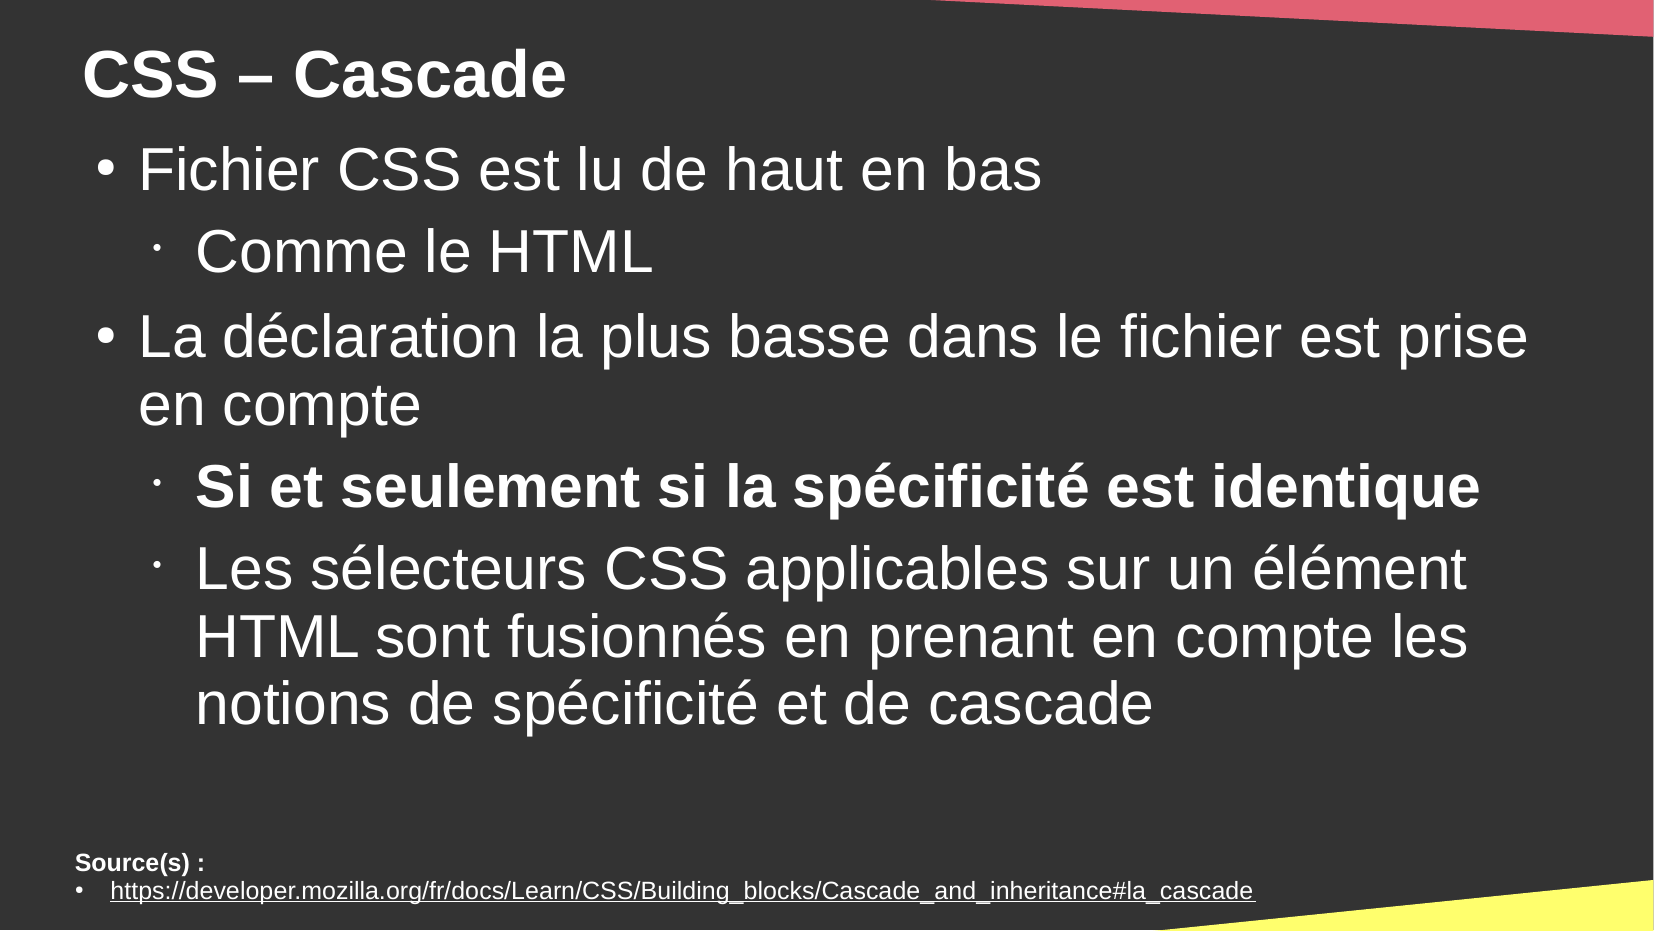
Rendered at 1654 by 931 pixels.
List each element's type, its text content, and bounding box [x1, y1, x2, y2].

text_box [930, 0, 1654, 37]
list Fichier CSS est lu de haut en bas Comme le HTML La déclaration la plus basse dans le fichier est prise en compte Si et seulement si la spécificité est identique Les sélecteurs CSS applicables sur un élément HTML sont fusionnés en prenant en compte les notions de spécificité et de cascade [80, 135, 1605, 745]
text_box [1152, 879, 1654, 931]
text_box Source(s) : https://developer.mozilla.org/fr/docs/Learn/CSS/Building_blocks/Cascade_and_inheritance#la_cascade [60, 841, 1546, 913]
title CSS – Cascade [82, 37, 1571, 122]
